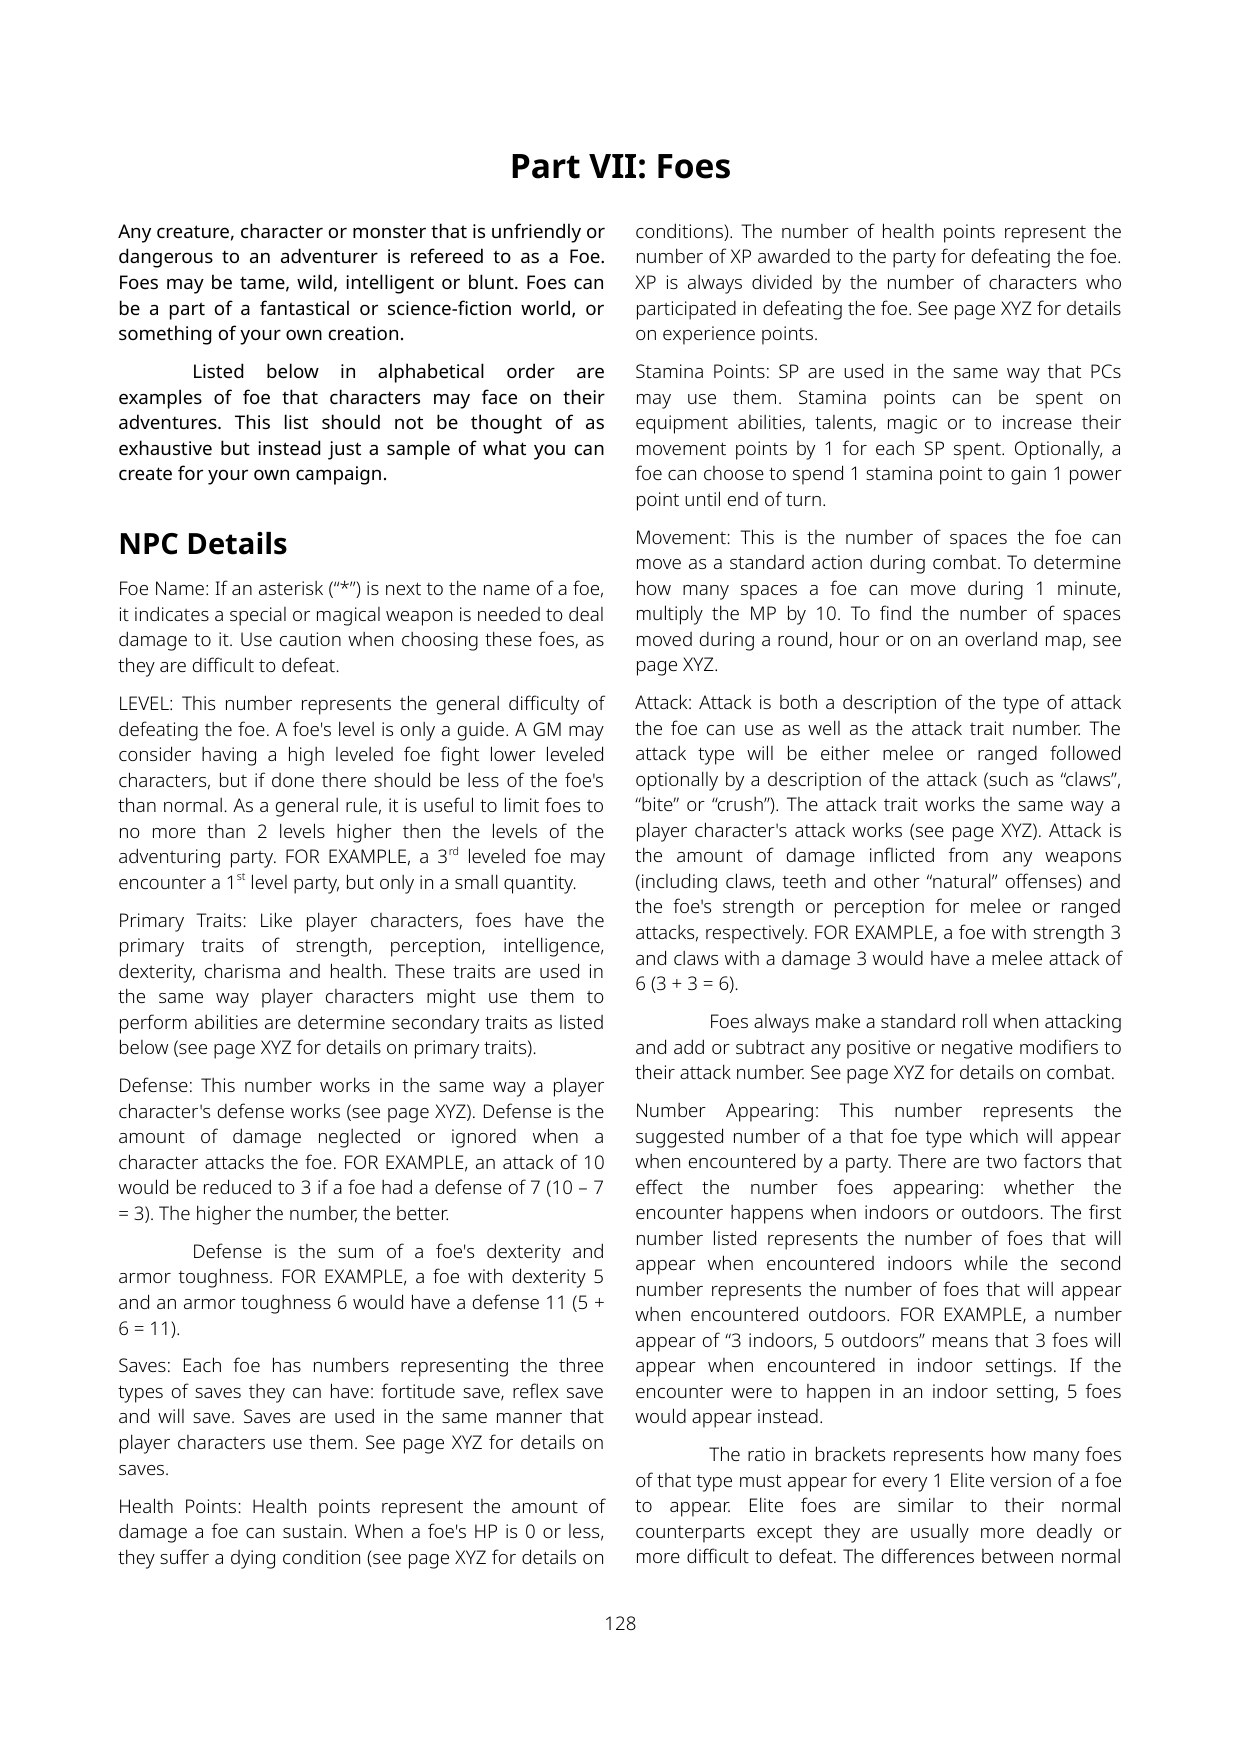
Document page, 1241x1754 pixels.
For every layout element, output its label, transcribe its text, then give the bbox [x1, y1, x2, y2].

text Attack: Attack is both a description of the type of attack the foe can use as well as the attack trait number. The attack type will be either melee or ranged followed optionally by a description of the attack (such as “claws”, “bite” or “crush”). The attack trait works the same way a player character's attack works (see page XYZ). Attack is the amount of damage inflicted from any weapons (including claws, teeth and other “natural” offenses) and the foe's strength or perception for melee or ranged attacks, respectively. FOR EXAMPLE, a foe with strength 3 and claws with a damage 3 would have a melee attack of 6 (3 + 3 = 6). [635, 690, 1122, 996]
text LEVEL: This number represents the general difficulty of defeating the foe. A foe's level is only a guide. A GM may consider having a high leveled foe fight lower leveled characters, but if done there should be less of the foe's than normal. As a general rule, it is useful to limit foes to no more than 2 levels higher then the levels of the adventuring party. FOR EXAMPLE, a 3rd leveled foe may encounter a 1st level party, but only in a small quantity. [118, 690, 605, 894]
text Listed below in alphabetical order are examples of foe that characters may face on their adventures. This list should not be thought of as exhaustive but instead just a sample of what you can create for your own campaign. [118, 358, 605, 486]
text Health Points: Health points represent the amount of damage a foe can sustain. When a foe's HP is 0 or less, they suffer a dying condition (see page XYZ for details on [118, 1493, 605, 1569]
text Foe Name: If an asterisk (“*”) is next to the name of a foe, it indicates a special or magical weapon is needed to deal damage to it. Use caution when choosing these foes, as they are difficult to defeat. [118, 576, 605, 678]
text Primary Traits: Like player characters, foes have the primary traits of strength, perception, intelligence, dexterity, charisma and health. These traits are used in the same way player characters might use them to perform abilities are determine secondary traits as listed below (see page XYZ for details on primary traits). [118, 907, 605, 1060]
text conditions). The number of health points represent the number of XP awarded to the party for defeating the foe. XP is always divided by the number of characters who participated in defeating the foe. See page XYZ for details on experience points. [635, 218, 1122, 346]
text Stamina Points: SP are used in the same way that PCs may use them. Stamina points can be spent on equipment abilities, talents, magic or to increase their movement points by 1 for each SP spent. Optionally, a foe can choose to spend 1 stamina point to gain 1 power point until end of turn. [635, 358, 1122, 512]
text Any creature, character or monster that is unfriendly or dangerous to an adventurer is refereed to as a Foe. Foes may be tame, wild, intelligent or blunt. Foes can be a part of a fantastical or science-fiction world, or something of your own creation. [118, 218, 605, 346]
text The ratio in brackets represents how many foes of that type must appear for every 1 Elite version of a foe to appear. Elite foes are similar to their normal counterparts except they are usually more deadly or more difficult to defeat. The differences between normal [635, 1442, 1122, 1569]
text Defense: This number works in the same way a player character's defense works (see page XYZ). Defense is the amount of damage neglected or ignored when a character attacks the foe. FOR EXAMPLE, an attack of 10 would be reduced to 3 if a foe had a defense of 7 (10 – 7 = 3). The higher the number, the better. [118, 1073, 605, 1226]
subtitle NPC Details [118, 523, 605, 563]
text Movement: This is the number of spaces the foe can move as a standard action during combat. To determine how many spaces a foe can move during 1 minute, multiply the MP by 10. To find the number of spaces moved during a round, hour or on an overland map, see page XYZ. [635, 524, 1122, 677]
text Foes always make a standard roll when attacking and add or subtract any positive or negative modifiers to their attack number. See page XYZ for details on combat. [635, 1008, 1122, 1085]
text Number Appearing: This number represents the suggested number of a that foe type which will appear when encountered by a party. There are two factors that effect the number foes appearing: whether the encounter happens when indoors or outdoors. The first number listed represents the number of foes that will appear when encountered indoors while the second number represents the number of foes that will appear when encountered outdoors. FOR EXAMPLE, a number appear of “3 indoors, 5 outdoors” means that 3 foes will appear when encountered in indoor settings. If the encounter were to happen in an indoor setting, 5 foes would appear instead. [635, 1097, 1122, 1429]
text Saves: Each foe has numbers representing the three types of saves they can have: fortitude save, reflex save and will save. Saves are used in the same manner that player characters use them. See page XYZ for details on saves. [118, 1353, 605, 1480]
text Defense is the sum of a foe's dexterity and armor toughness. FOR EXAMPLE, a foe with dexterity 5 and an armor toughness 6 would have a defense 11 (5 + 6 = 11). [118, 1238, 605, 1340]
